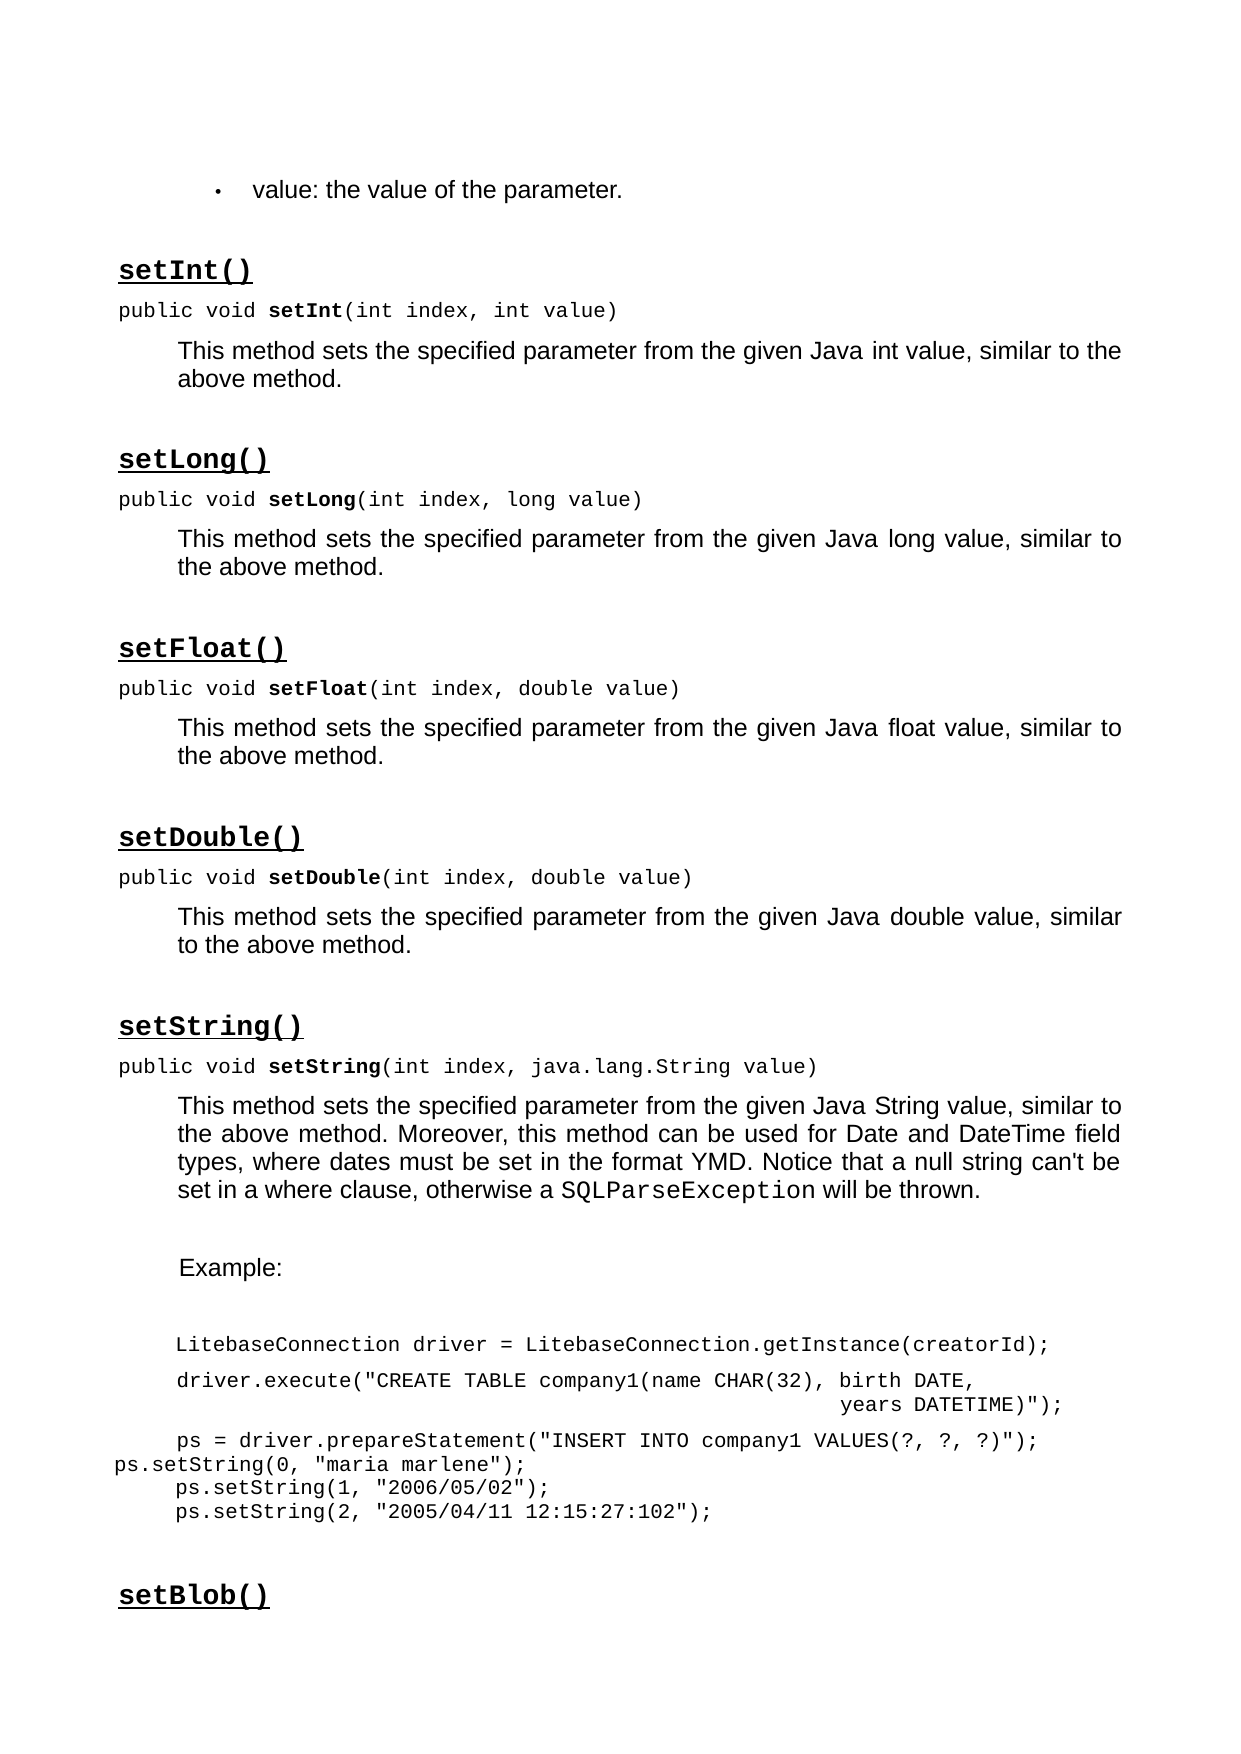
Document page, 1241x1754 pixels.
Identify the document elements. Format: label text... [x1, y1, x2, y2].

text ps = driver.prepareStatement("INSERT INTO company1 VALUES(?, ?, ?)"); ps.setString(0, "maria marlene"); ps.setString(1, "2006/05/02"); ps.setString(2, "2005/04/11 12:15:27:102"); [101, 1430, 1122, 1525]
subtitle setBlob() [118, 1581, 1122, 1613]
text driver.execute("CREATE TABLE company1(name CHAR(32), birth DATE, years DATETIME)"); [101, 1370, 1122, 1418]
list This method sets the specified parameter from the given Java String value, similar to the above method. Moreover, this method can be used for Date and DateTime field types, where dates must be set in the format YMD. Notice that a null string can't be set in a where clause, otherwise a SQLParseException will be thrown. [177, 1092, 1122, 1206]
text Example: [118, 1254, 1122, 1282]
list This method sets the specified parameter from the given Java long value, similar to the above method. [177, 525, 1122, 581]
text public void setLong(int index, long value) [118, 489, 1122, 513]
text public void setInt(int index, int value) [118, 300, 1122, 324]
subtitle setInt() [118, 256, 1122, 288]
subtitle setString() [118, 1012, 1122, 1043]
list This method sets the specified parameter from the given Java float value, similar to the above method. [177, 714, 1122, 770]
subtitle setLong() [118, 445, 1122, 477]
subtitle setFloat() [118, 634, 1122, 666]
text LitebaseConnection driver = LitebaseConnection.getInstance(creatorId); [101, 1334, 1122, 1358]
text public void setDouble(int index, double value) [118, 867, 1122, 891]
text public void setString(int index, java.lang.String value) [118, 1056, 1122, 1079]
list value: the value of the parameter. [215, 176, 1122, 203]
list This method sets the specified parameter from the given Java int value, similar to the above method. [177, 336, 1122, 392]
text public void setFloat(int index, double value) [118, 678, 1122, 702]
list This method sets the specified parameter from the given Java double value, similar to the above method. [177, 903, 1122, 959]
subtitle setDouble() [118, 823, 1122, 854]
